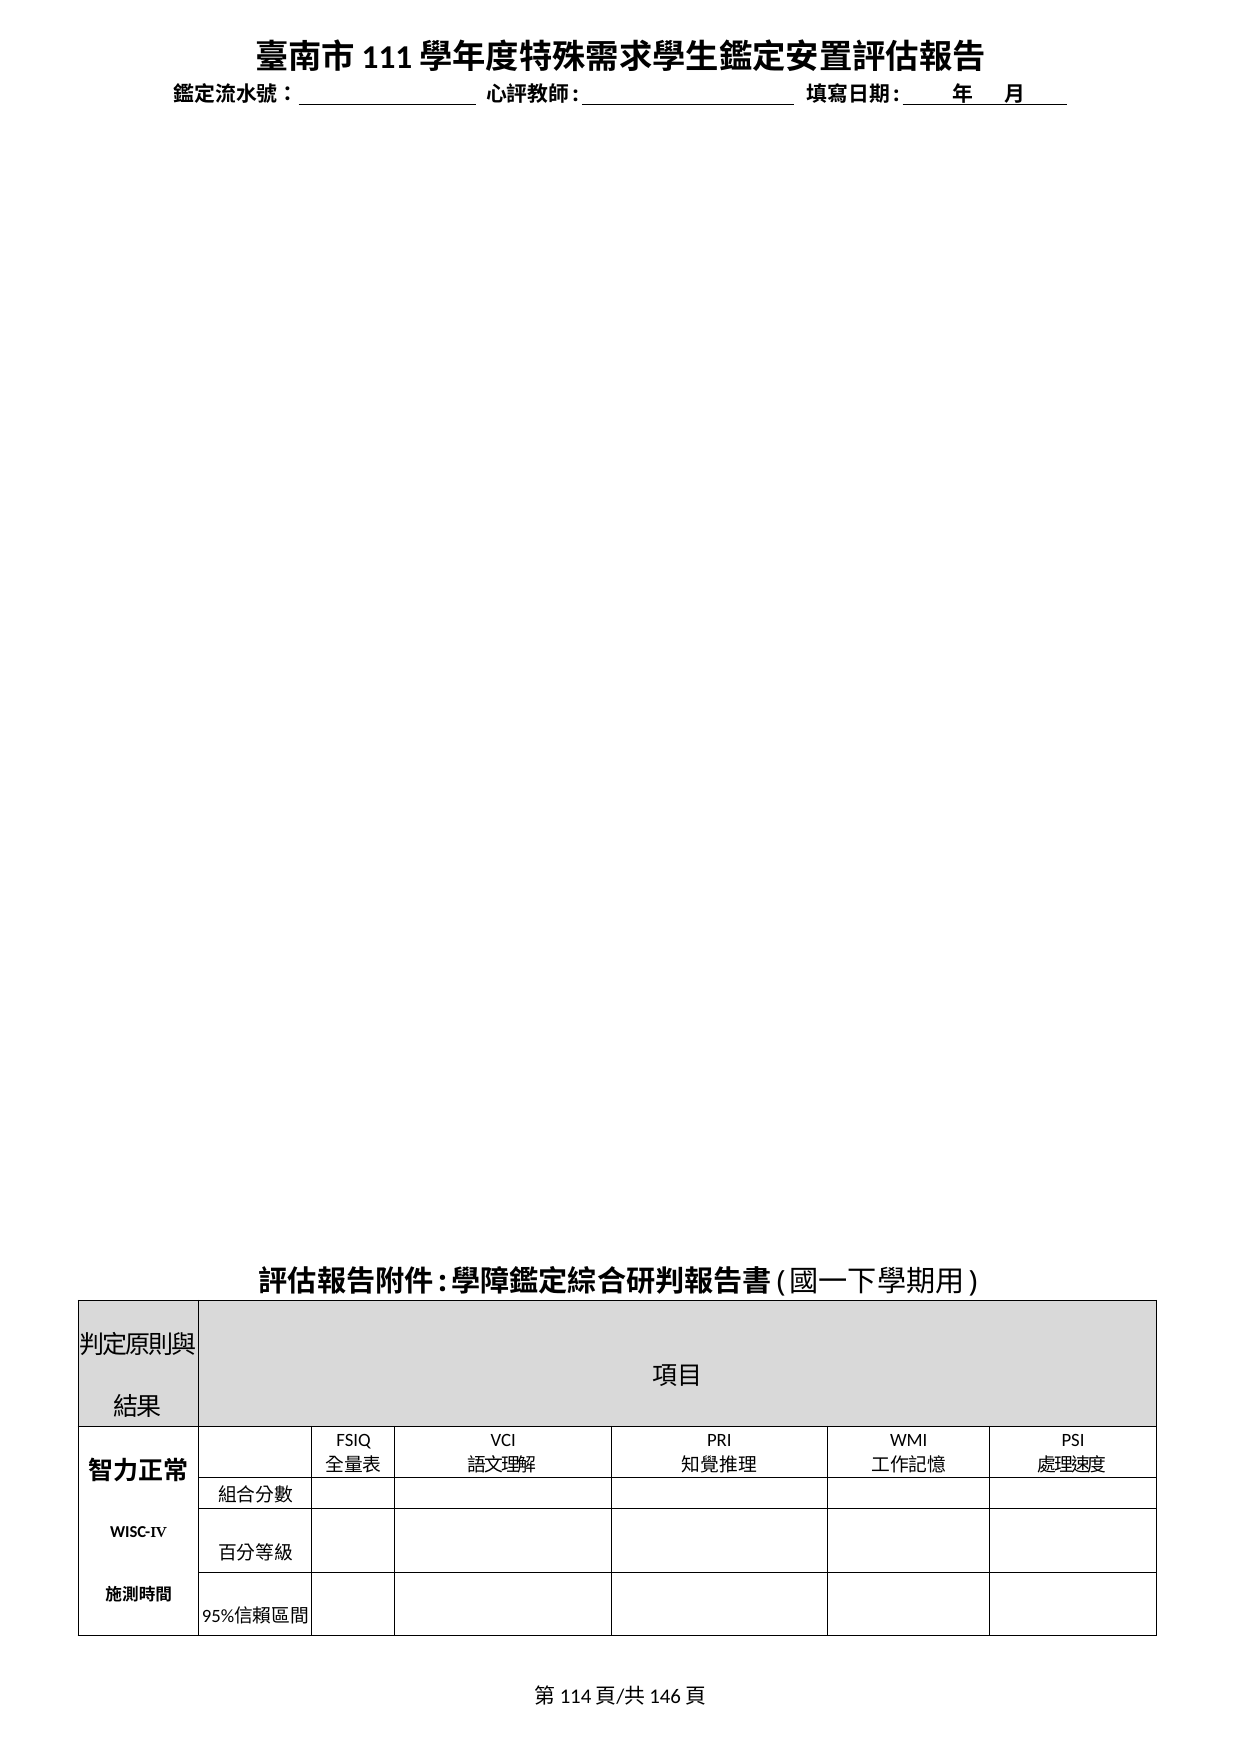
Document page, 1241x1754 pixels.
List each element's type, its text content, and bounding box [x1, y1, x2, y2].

table_cell [612, 1478, 827, 1508]
table_cell [990, 1509, 1156, 1572]
table_cell [828, 1509, 989, 1572]
table_cell PSI 處理速度 [990, 1427, 1156, 1477]
table_cell PRI 知覺推理 [612, 1427, 827, 1477]
table_cell [612, 1509, 827, 1572]
table_cell [395, 1509, 611, 1572]
table_header 判定原則與 結果 [79, 1301, 198, 1426]
table_cell [312, 1509, 394, 1572]
table_cell [312, 1478, 394, 1508]
table_cell [828, 1573, 989, 1635]
table_cell [612, 1573, 827, 1635]
table_cell [199, 1427, 311, 1477]
table_cell [395, 1478, 611, 1508]
table_cell 智力正常 WISC-Ⅳ 施測時間 [79, 1427, 198, 1635]
table_cell 百分等級 [199, 1509, 311, 1572]
table_header [1157, 1300, 1162, 1426]
table_cell FSIQ 全量表 [312, 1427, 394, 1477]
table_cell [1157, 1477, 1162, 1508]
table_cell [990, 1478, 1156, 1508]
table_cell 95%信賴區間 [199, 1573, 311, 1635]
table_cell [395, 1573, 611, 1635]
table_cell [828, 1478, 989, 1508]
table_cell [990, 1573, 1156, 1635]
table_cell 組合分數 [199, 1478, 311, 1508]
table_cell [312, 1573, 394, 1635]
table_cell [1157, 1572, 1162, 1635]
table_cell WMI 工作記憶 [828, 1427, 989, 1477]
table_header 項目 [199, 1301, 1156, 1426]
table_cell VCI 語文理解 [395, 1427, 611, 1477]
text 評估報告附件:學障鑑定綜合研判報告書(國一下學期用) [75, 1237, 1165, 1300]
table_cell [1157, 1426, 1162, 1477]
table_cell [1157, 1508, 1162, 1572]
